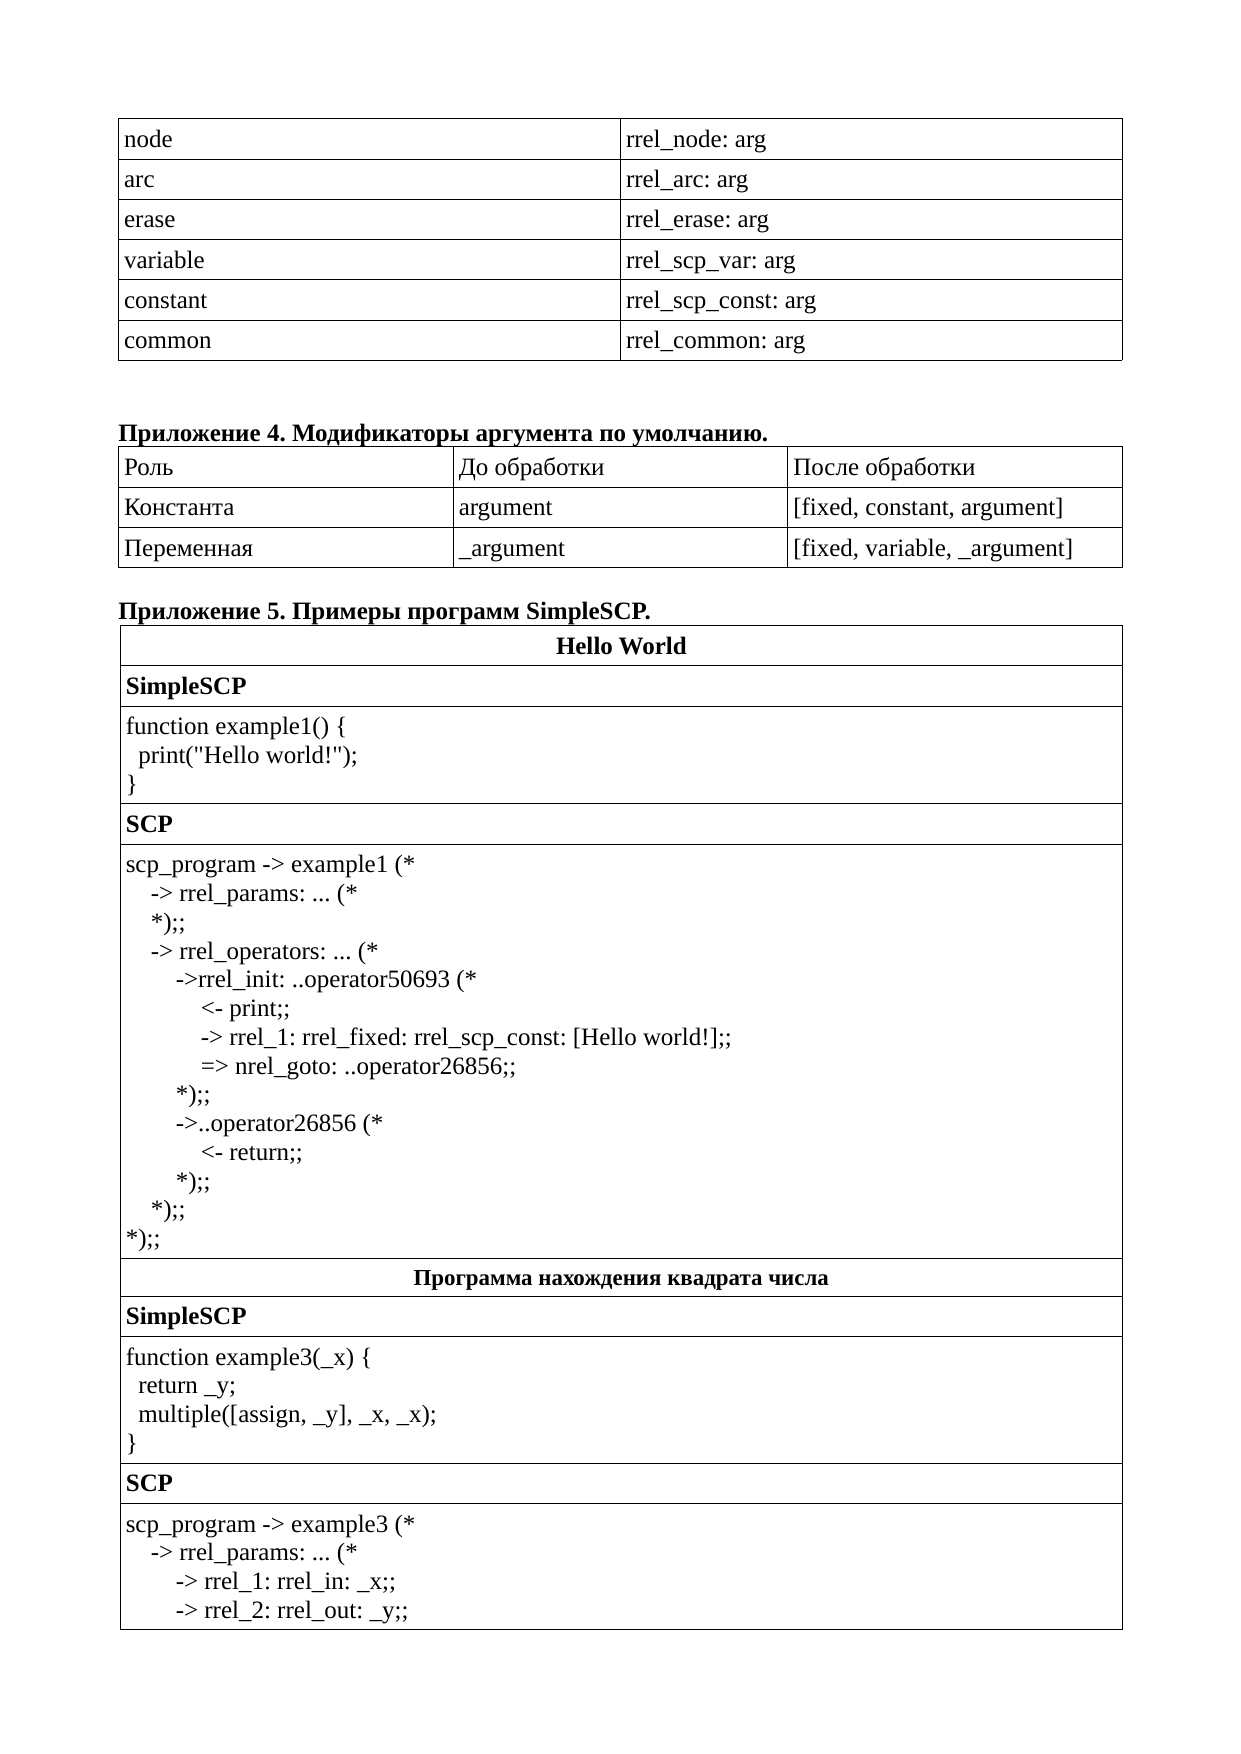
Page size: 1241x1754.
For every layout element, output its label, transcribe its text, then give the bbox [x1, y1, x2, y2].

table_cell scp_program -> example3 (* -> rrel_params: ... (* -> rrel_1: rrel_in: _x;; -> rrel_2: rrel_out: _y;; [121, 1504, 1122, 1629]
table_cell function example1() { print("Hello world!"); } [121, 707, 1122, 803]
table_header Роль [119, 447, 453, 487]
table_cell scp_program -> example1 (* -> rrel_params: ... (* *);; -> rrel_operators: ... (* ->rrel_init: ..operator50693 (* <- print;; -> rrel_1: rrel_fixed: rrel_scp_const: [Hello world!];; => nrel_goto: ..operator26856;; *);; ->..operator26856 (* <- return;; *);; *);; *);; [121, 845, 1122, 1258]
table_cell [fixed, constant, argument] [788, 488, 1122, 527]
table_cell rrel_scp_const: arg [621, 280, 1122, 320]
table_cell argument [454, 488, 787, 527]
table_cell function example3(_x) { return _y; multiple([assign, _y], _x, _x); } [121, 1337, 1122, 1462]
table_cell _argument [454, 528, 787, 567]
table_cell rrel_arc: arg [621, 160, 1122, 199]
table_cell rrel_node: arg [621, 119, 1122, 158]
table_cell constant [119, 280, 620, 320]
table_cell rrel_scp_var: arg [621, 240, 1122, 279]
table_cell rrel_common: arg [621, 321, 1122, 360]
table_header Hello World [121, 626, 1122, 665]
table_cell SCP [121, 804, 1122, 844]
table_cell variable [119, 240, 620, 279]
table_cell SimpleSCP [121, 666, 1122, 706]
table_header После обработки [788, 447, 1122, 487]
table_cell Программа нахождения квадрата числа [121, 1259, 1122, 1296]
table_cell common [119, 321, 620, 360]
table_cell SimpleSCP [121, 1297, 1122, 1336]
table_cell Переменная [119, 528, 453, 567]
table_cell SCP [121, 1464, 1122, 1503]
table_cell arc [119, 160, 620, 199]
table_cell [fixed, variable, _argument] [788, 528, 1122, 567]
text Приложение 4. Модификаторы аргумента по умолчанию. [118, 418, 1122, 446]
table_cell rrel_erase: arg [621, 200, 1122, 239]
table_cell Константа [119, 488, 453, 527]
table_cell node [119, 119, 620, 158]
table_cell erase [119, 200, 620, 239]
table_header До обработки [454, 447, 787, 487]
text Приложение 5. Примеры программ SimpleSCP. [118, 596, 1122, 625]
